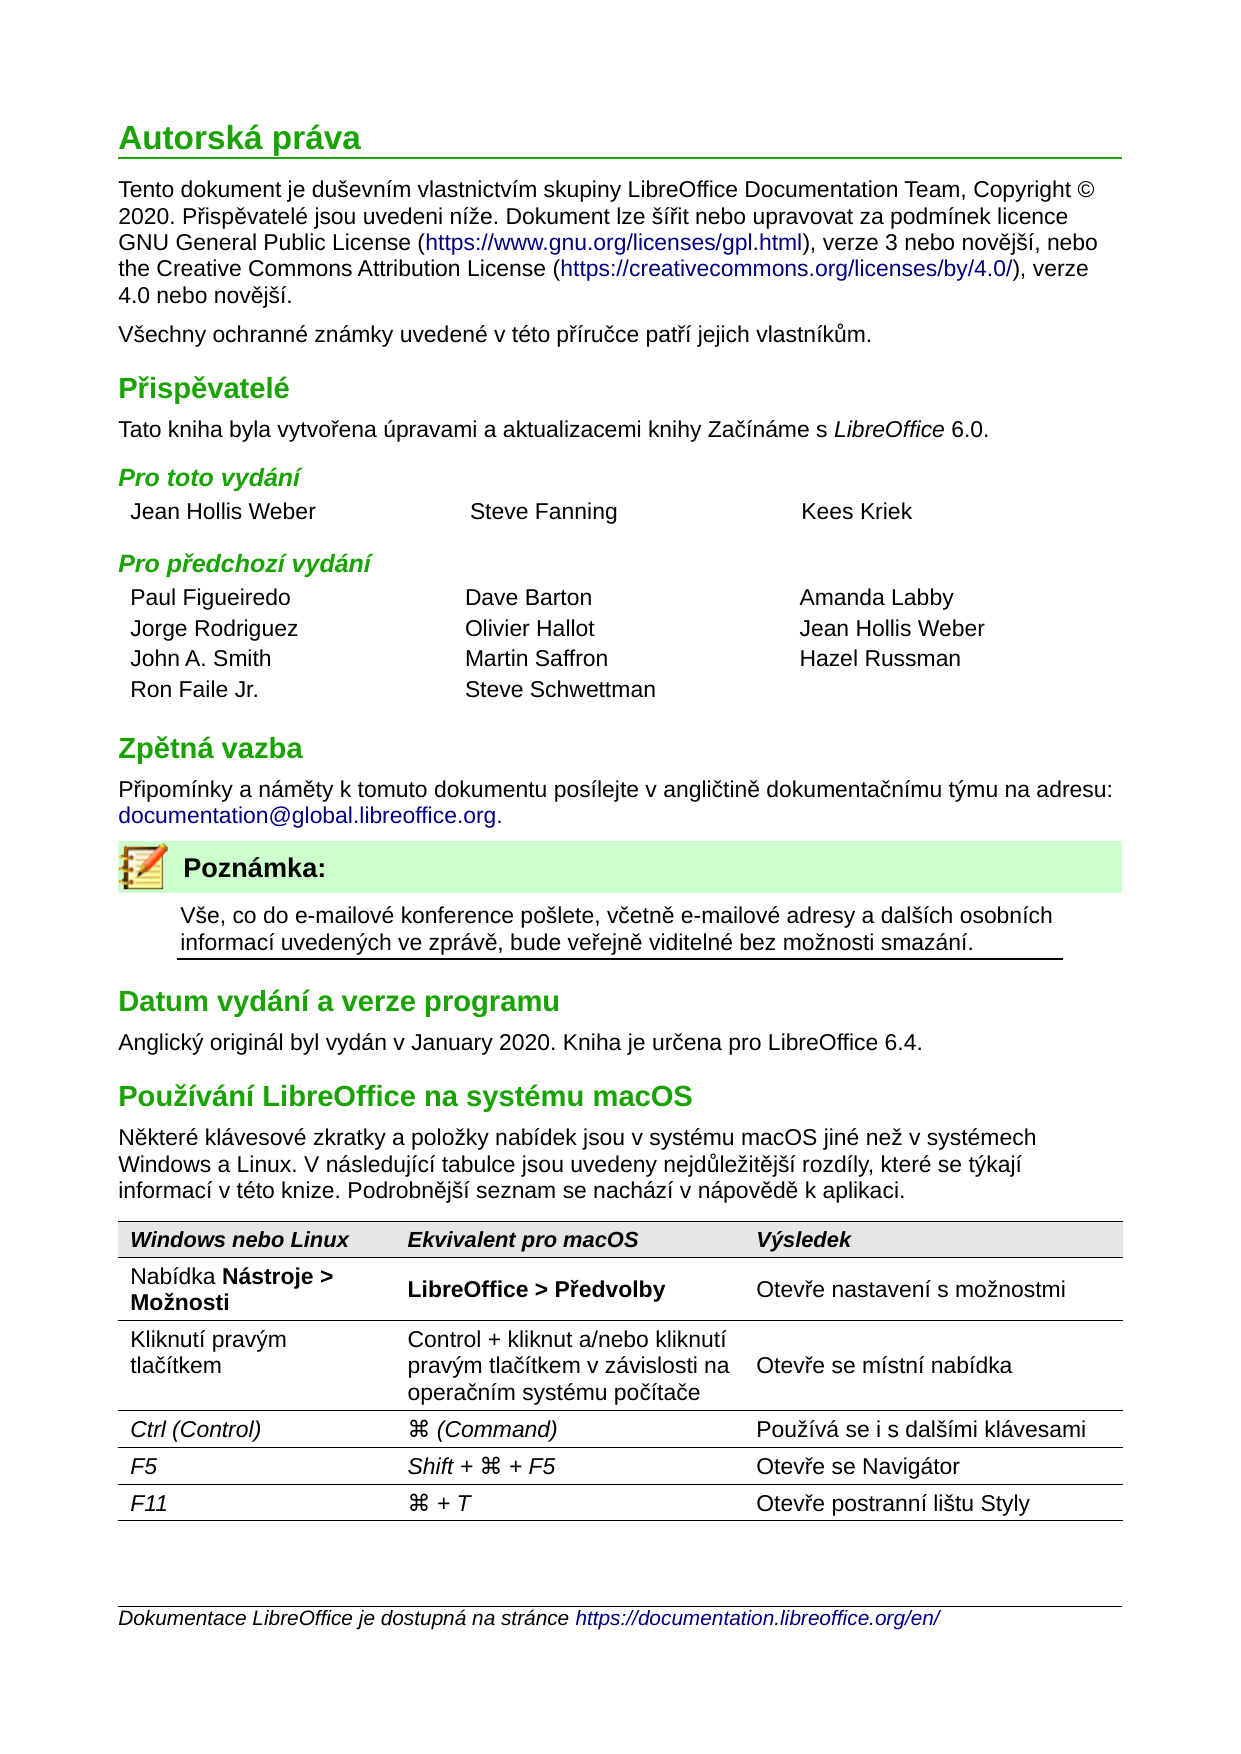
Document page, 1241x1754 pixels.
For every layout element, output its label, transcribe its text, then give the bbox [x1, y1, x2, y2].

table_cell ⌘ + T [395, 1485, 744, 1520]
text Tento dokument je duševním vlastnictvím skupiny LibreOffice Documentation Team, Copyright © 2020. Přispěvatelé jsou uvedeni níže. Dokument lze šířit nebo upravovat za podmínek licence GNU General Public License (https://www.gnu.org/licenses/gpl.html), verze 3 nebo novější, nebo the Creative Commons Attribution License (https://creativecommons.org/licenses/by/4.0/), verze 4.0 nebo novější. [118, 176, 1122, 308]
table_cell Ron Faile Jr. [118, 676, 453, 707]
table_cell F11 [118, 1485, 395, 1520]
table_header Ekvivalent pro macOS [395, 1222, 744, 1257]
table_cell Otevře se místní nabídka [744, 1321, 1123, 1410]
text Tato kniha byla vytvořena úpravami a aktualizacemi knihy Začínáme s LibreOffice 6.0. [118, 416, 1122, 442]
subtitle Autorská práva [118, 118, 1122, 157]
table_cell Steve Schwettman [453, 676, 787, 707]
picture [119, 842, 170, 893]
table_cell LibreOffice > Předvolby [395, 1258, 744, 1320]
subtitle Zpětná vazba [118, 731, 1122, 764]
subtitle Přispěvatelé [118, 371, 1122, 404]
table_cell Olivier Hallot [453, 615, 787, 645]
table_cell Otevře postranní lištu Styly [744, 1485, 1123, 1520]
subtitle Používání LibreOffice na systému macOS [118, 1079, 1122, 1113]
table_cell Martin Saffron [453, 645, 787, 676]
table_cell F5 [118, 1448, 395, 1483]
subtitle Datum vydání a verze programu [118, 984, 1122, 1017]
table_cell Nabídka Nástroje > Možnosti [118, 1258, 395, 1320]
text Všechny ochranné známky uvedené v této příručce patří jejich vlastníkům. [118, 321, 1122, 347]
table_cell Kliknutí pravým tlačítkem [118, 1321, 395, 1410]
table_header Amanda Labby [788, 584, 1122, 614]
table_header Steve Fanning [458, 498, 789, 528]
text Vše, co do e-mailové konference pošlete, včetně e-mailové adresy a dalších osobních informací uvedených ve zprávě, bude veřejně viditelné bez možnosti smazání. [177, 899, 1063, 958]
text Připomínky a náměty k tomuto dokumentu posílejte v angličtině dokumentačnímu týmu na adresu: documentation@global.libreoffice.org. [118, 776, 1122, 829]
table_cell Ctrl (Control) [118, 1411, 395, 1447]
table_cell ⌘ (Command) [395, 1411, 744, 1447]
subtitle Pro předchozí vydání [118, 549, 1122, 578]
text Anglický originál byl vydán v lednu 2020. Kniha je určena pro LibreOffice 6.4. [118, 1029, 1122, 1055]
subtitle Poznámka: [118, 849, 1122, 889]
table_cell Otevře nastavení s možnostmi [744, 1258, 1123, 1320]
table_cell Jorge Rodriguez [118, 615, 453, 645]
table_cell [788, 676, 1122, 707]
text Některé klávesové zkratky a položky nabídek jsou v systému macOS jiné než v systémech Windows a Linux. V následující tabulce jsou uvedeny nejdůležitější rozdíly, které se týkají informací v této knize. Podrobnější seznam se nachází v nápovědě k aplikaci. [118, 1124, 1122, 1203]
table_header Kees Kriek [789, 498, 1122, 528]
table_cell John A. Smith [118, 645, 453, 676]
table_cell Jean Hollis Weber [788, 615, 1122, 645]
table_cell Hazel Russman [788, 645, 1122, 676]
subtitle Pro toto vydání [118, 463, 1122, 492]
table_header Windows nebo Linux [118, 1222, 395, 1257]
table_cell Control + kliknut a/nebo kliknutí pravým tlačítkem v závislosti na operačním systému počítače [395, 1321, 744, 1410]
table_cell Používá se i s dalšími klávesami [744, 1411, 1123, 1447]
table_header Výsledek [744, 1222, 1123, 1257]
table_header Paul Figueiredo [118, 584, 453, 614]
table_header Jean Hollis Weber [118, 498, 458, 528]
table_cell Otevře se Navigátor [744, 1448, 1123, 1483]
table_header Dave Barton [453, 584, 787, 614]
table_cell Shift + ⌘ + F5 [395, 1448, 744, 1483]
